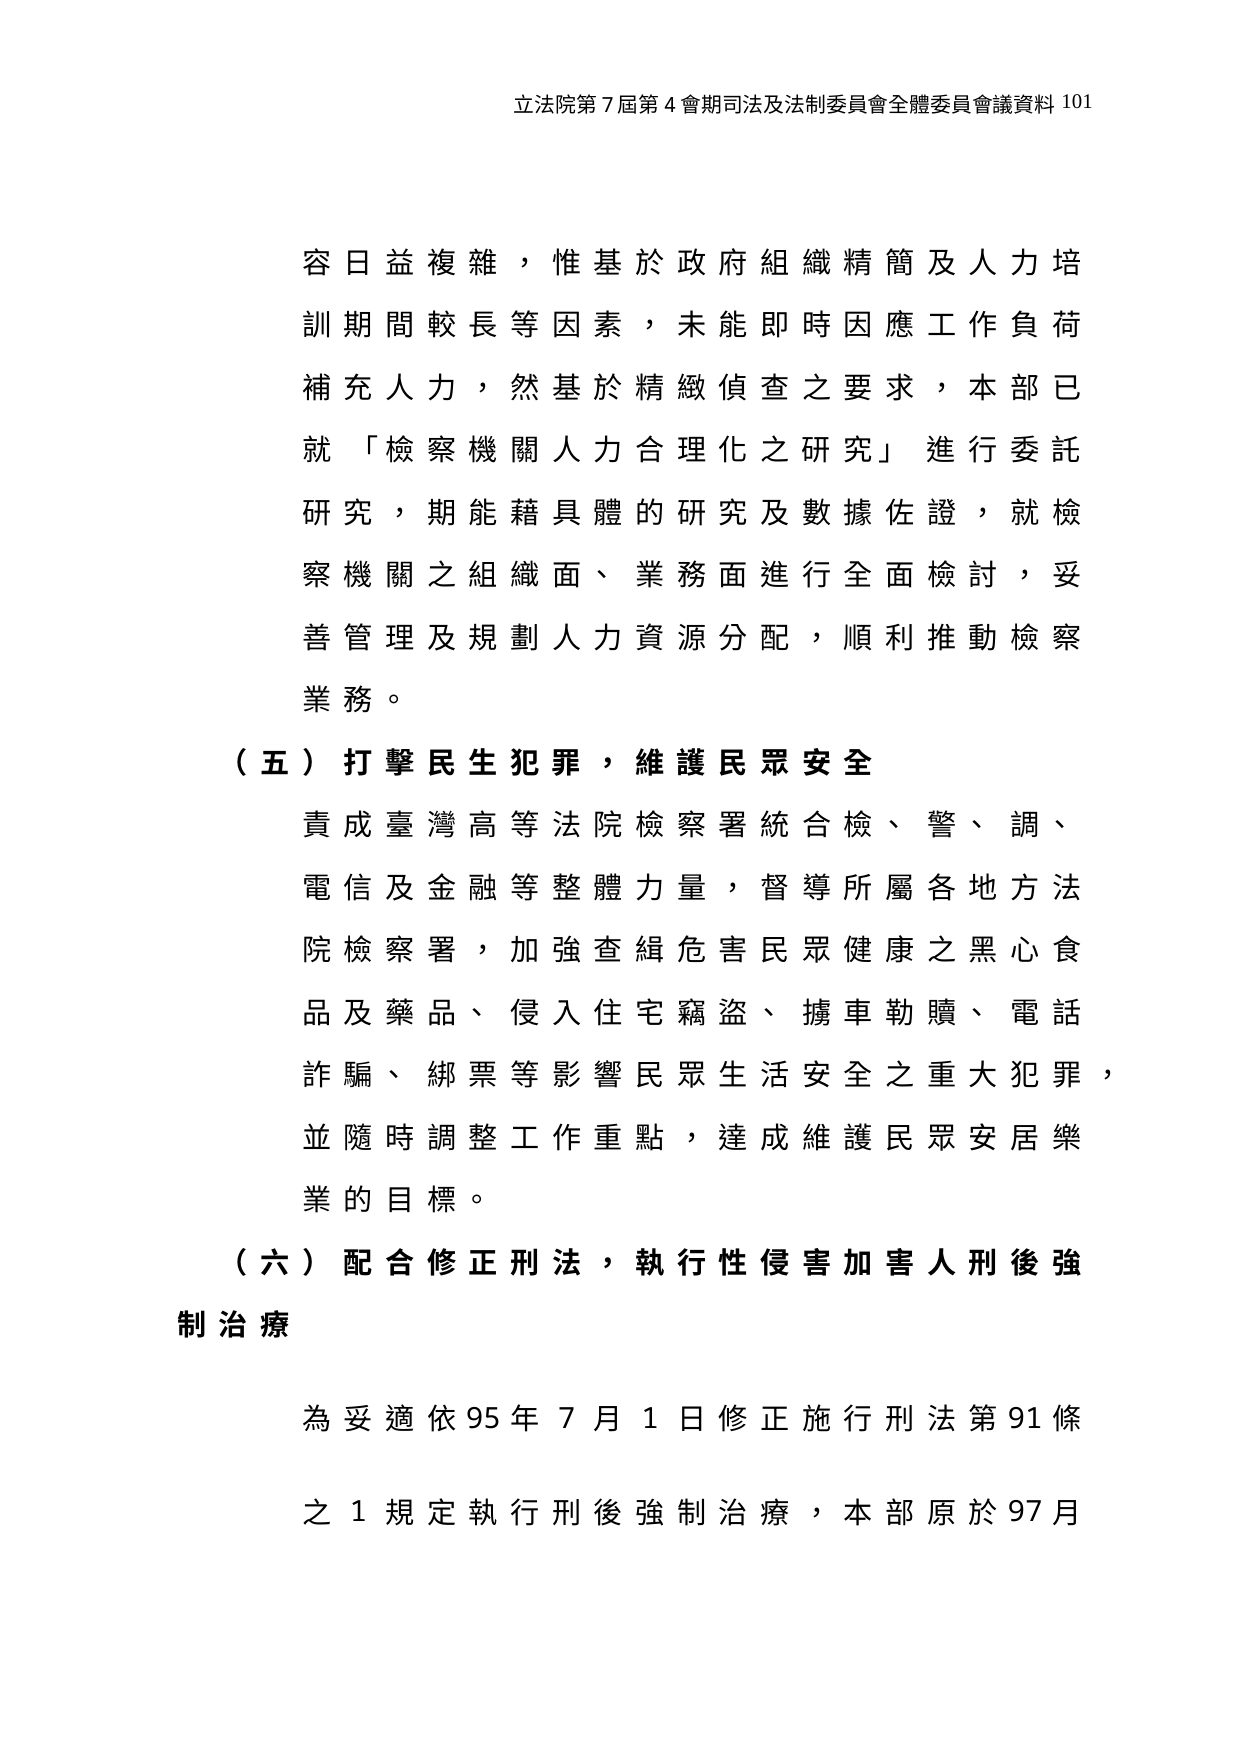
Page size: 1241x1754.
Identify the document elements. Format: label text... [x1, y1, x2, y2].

text 容日益複雜，惟基於政府組織精簡及人力培訓期間較長等因素，未能即時因應工作負荷補充人力，然基於精緻偵查之要求，本部已就「檢察機關人力合理化之研究」進行委託研究，期能藉具體的研究及數據佐證，就檢察機關之組織面、業務面進行全面檢討，妥善管理及規劃人力資源分配，順利推動檢察業務。 [287, 219, 1087, 719]
text 為妥適依95年7月1日修正施行刑法第91條之1規定執行刑後強制治療，本部原於97月 [287, 1344, 1087, 1594]
text （六）配合修正刑法，執行性侵害加害人刑後強制治療 [171, 1219, 1087, 1344]
text （五）打擊民生犯罪，維護民眾安全 [171, 719, 1087, 781]
text 責成臺灣高等法院檢察署統合檢、警、調、電信及金融等整體力量，督導所屬各地方法院檢察署，加強查緝危害民眾健康之黑心食品及藥品、侵入住宅竊盜、擄車勒贖、電話詐騙、綁票等影響民眾生活安全之重大犯罪，並隨時調整工作重點，達成維護民眾安居樂業的目標。 [287, 781, 1087, 1219]
